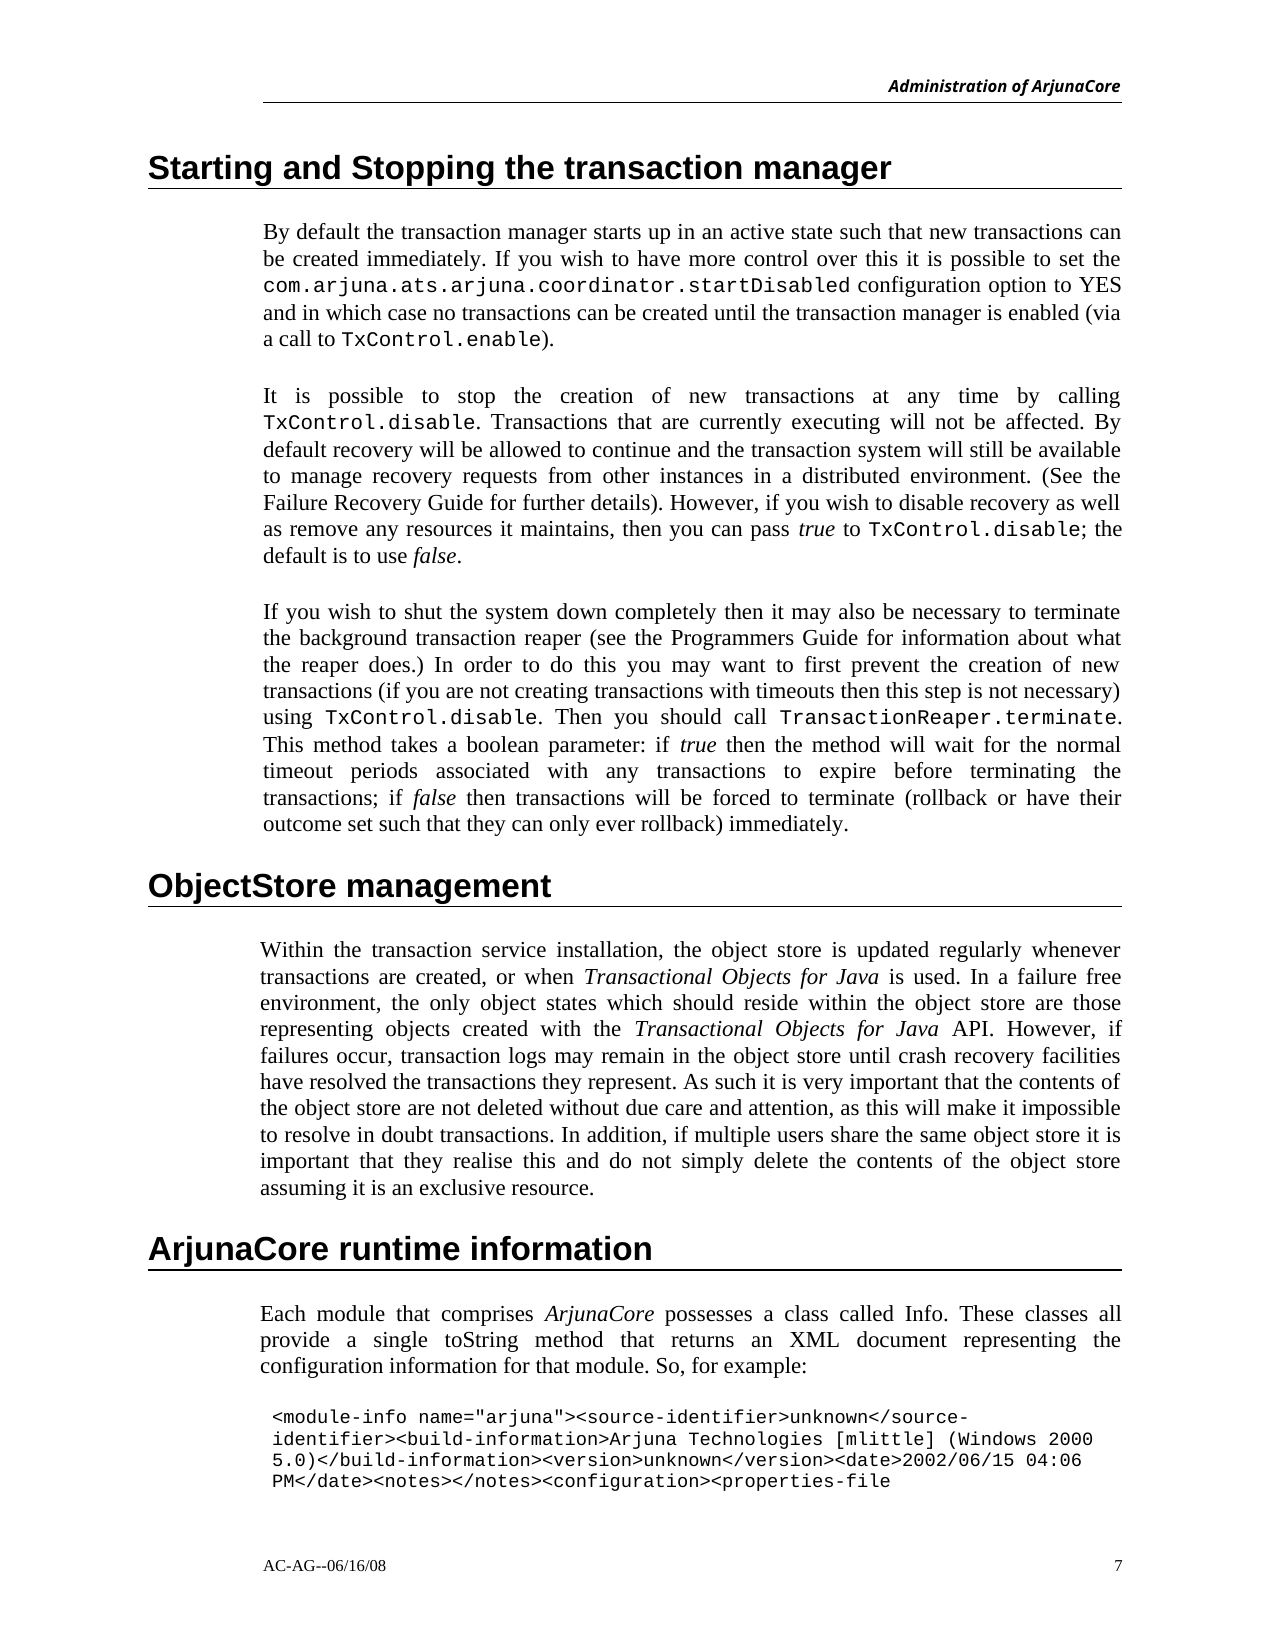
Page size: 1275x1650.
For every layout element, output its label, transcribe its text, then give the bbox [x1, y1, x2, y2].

text Each module that comprises ArjunaCore possesses a class called Info. These classes all provide a single toString method that returns an XML document representing the configuration information for that module. So, for example: [260, 1300, 1122, 1379]
subtitle Starting and Stopping the transaction manager [148, 148, 1122, 188]
text Within the transaction service installation, the object store is updated regularly whenever transactions are created, or when Transactional Objects for Java is used. In a failure free environment, the only object states which should reside within the object store are those representing objects created with the Transactional Objects for Java API. However, if failures occur, transaction logs may remain in the object store until crash recovery facilities have resolved the transactions they represent. As such it is very important that the contents of the object store are not deleted without due care and attention, as this will make it impossible to resolve in doubt transactions. In addition, if multiple users share the same object store it is important that they realise this and do not simply delete the contents of the object store assuming it is an exclusive resource. [260, 936, 1122, 1200]
text By default the transaction manager starts up in an active state such that new transactions can be created immediately. If you wish to have more control over this it is possible to set the com.arjuna.ats.arjuna.coordinator.startDisabled configuration option to YES and in which case no transactions can be created until the transaction manager is enabled (via a call to TxControl.enable). [263, 218, 1122, 353]
text It is possible to stop the creation of new transactions at any time by calling TxControl.disable. Transactions that are currently executing will not be affected. By default recovery will be allowed to continue and the transaction system will still be available to manage recovery requests from other instances in a distributed environment. (See the Failure Recovery Guide for further details). However, if you wish to disable recovery as well as remove any resources it maintains, then you can pass true to TxControl.disable; the default is to use false. [263, 382, 1122, 569]
text <module-info name="arjuna"><source-identifier>unknown</source-identifier><build-information>Arjuna Technologies [mlittle] (Windows 2000 5.0)</build-information><version>unknown</version><date>2002/06/15 04:06 PM</date><notes></notes><configuration><properties-file [272, 1408, 1122, 1493]
text If you wish to shut the system down completely then it may also be necessary to terminate the background transaction reaper (see the Programmers Guide for information about what the reaper does.) In order to do this you may want to first prevent the creation of new transactions (if you are not creating transactions with timeouts then this step is not necessary) using TxControl.disable. Then you should call TransactionReaper.terminate. This method takes a boolean parameter: if true then the method will wait for the normal timeout periods associated with any transactions to expire before terminating the transactions; if false then transactions will be forced to terminate (rollback or have their outcome set such that they can only ever rollback) immediately. [263, 598, 1122, 836]
subtitle ObjectStore management [148, 866, 1122, 906]
subtitle ArjunaCore runtime information [148, 1229, 1122, 1269]
